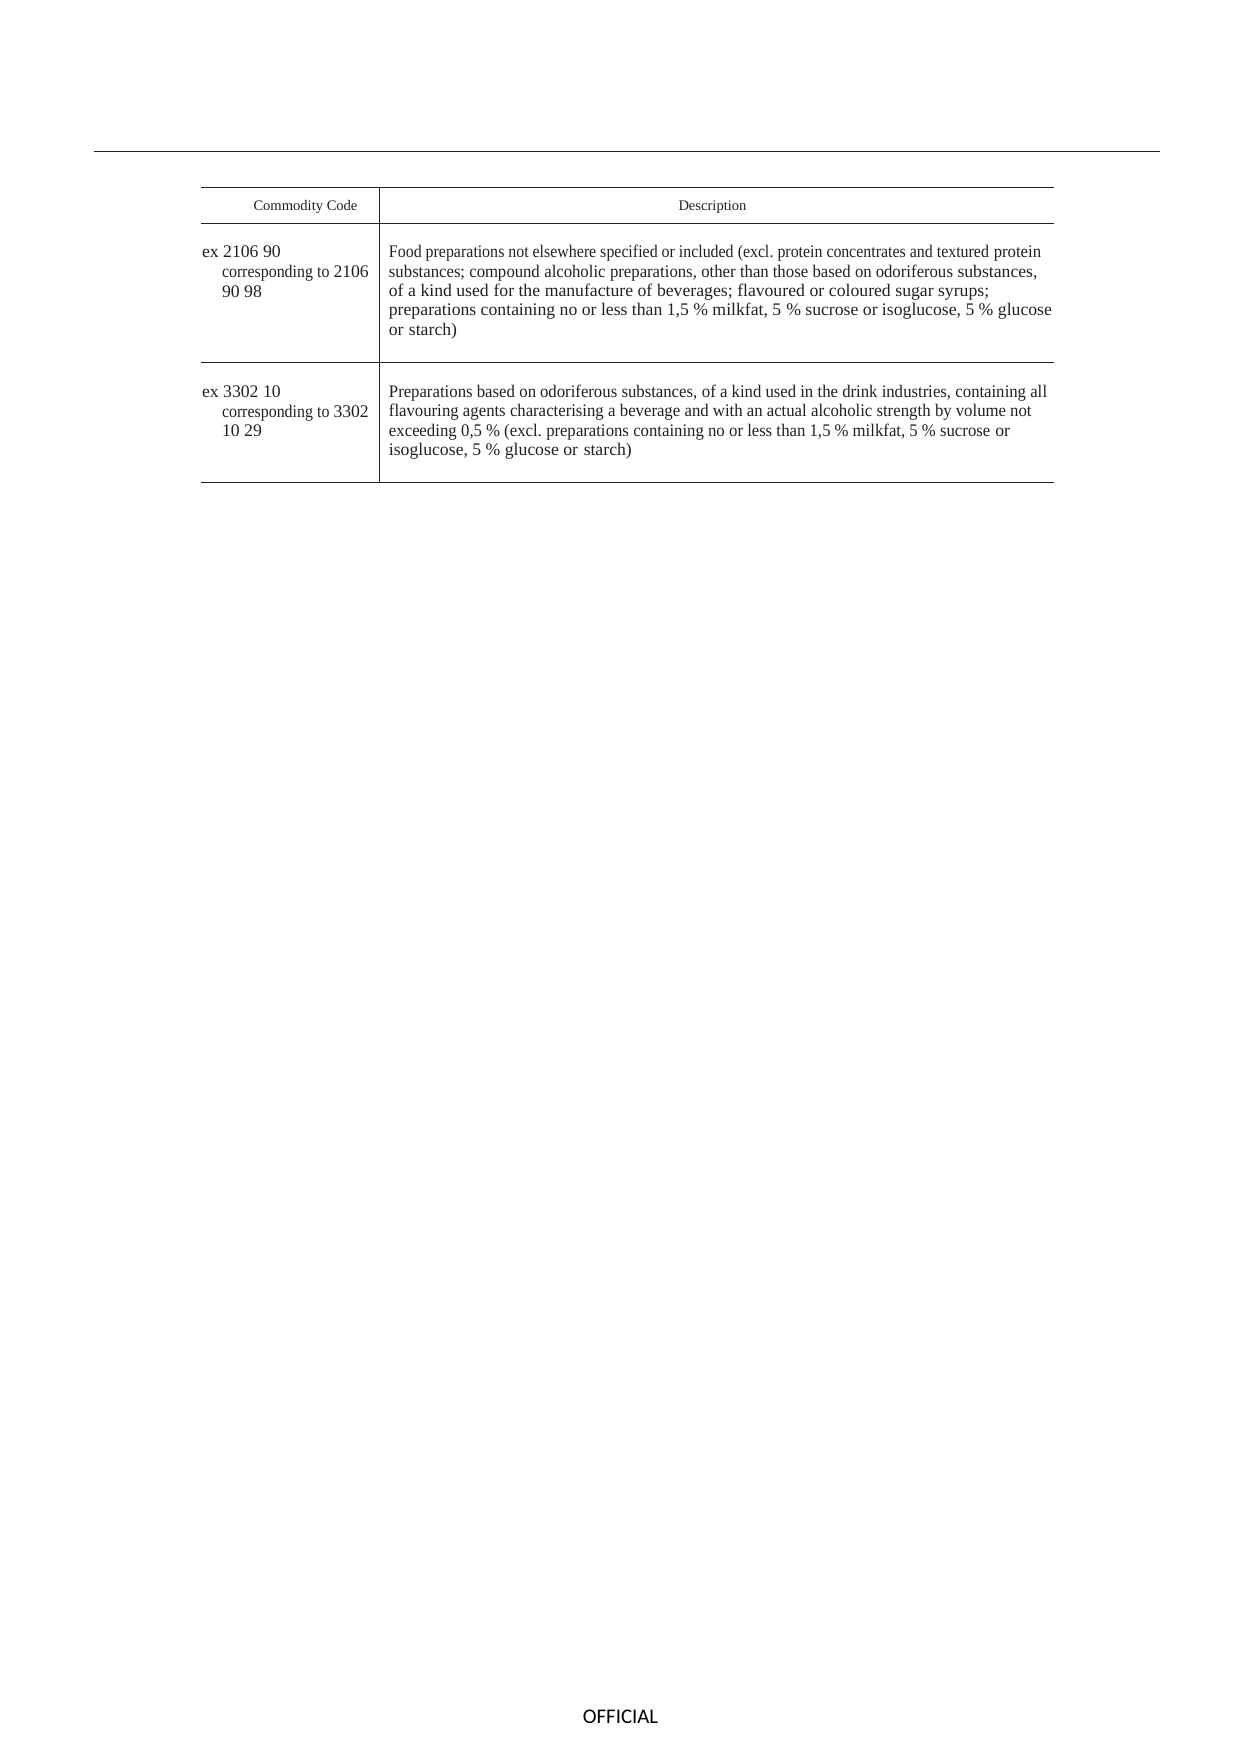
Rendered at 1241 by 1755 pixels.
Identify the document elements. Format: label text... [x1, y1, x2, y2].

table_cell ex 3302 10 corresponding to 3302 10 29 [201, 363, 379, 482]
table_header Description [380, 188, 1054, 222]
table_cell Food preparations not elsewhere specified or included (excl. protein concentrates and textured protein substances; compound alcoholic preparations, other than those based on odoriferous substances, of a kind used for the manufacture of beverages; flavoured or coloured sugar syrups; preparations containing no or less than 1,5 % milkfat, 5 % sucrose or isoglucose, 5 % glucose or starch) [380, 224, 1054, 362]
table_cell Preparations based on odoriferous substances, of a kind used in the drink industries, containing all flavouring agents characterising a beverage and with an actual alcoholic strength by volume not exceeding 0,5 % (excl. preparations containing no or less than 1,5 % milkfat, 5 % sucrose or isoglucose, 5 % glucose or starch) [380, 363, 1054, 482]
table_cell ex 2106 90 corresponding to 2106 90 98 [201, 224, 379, 362]
table_header Commodity Code [201, 188, 379, 222]
